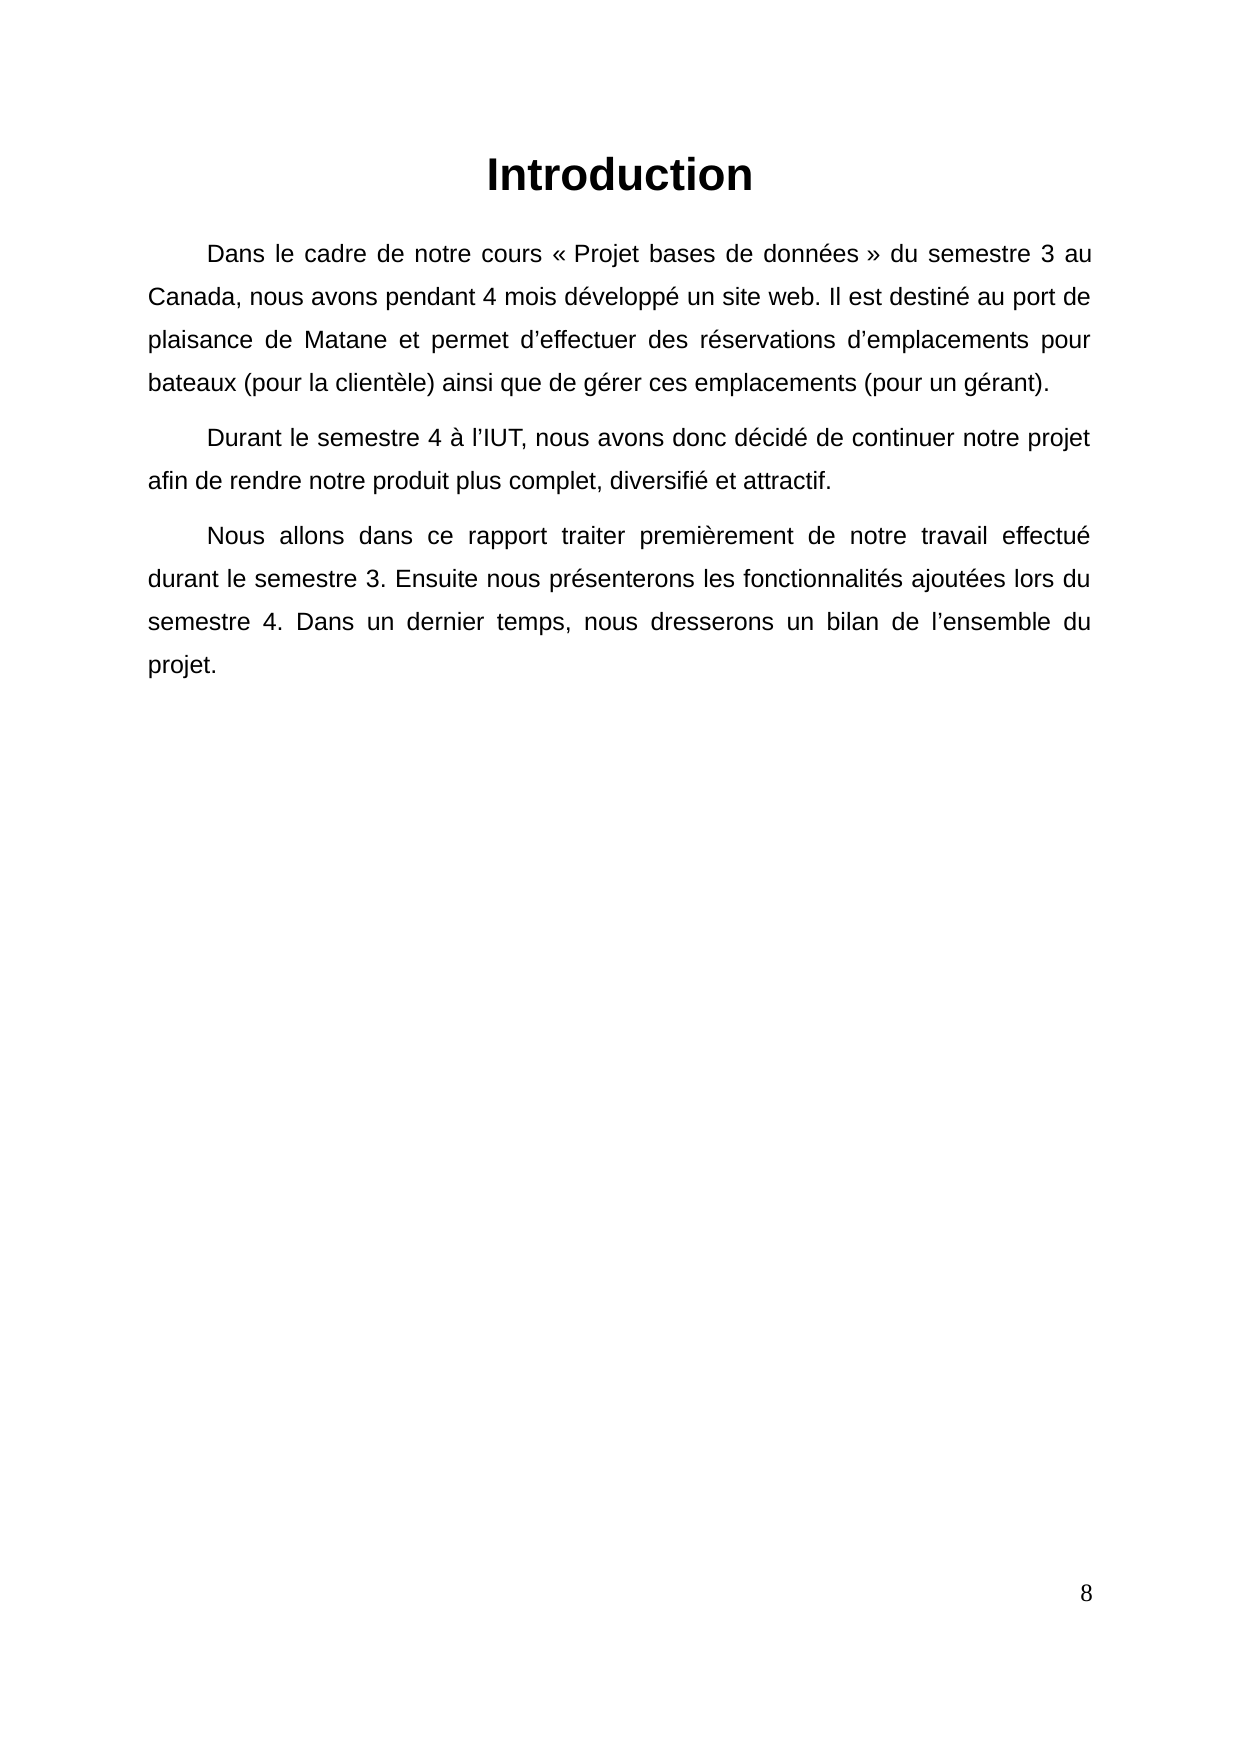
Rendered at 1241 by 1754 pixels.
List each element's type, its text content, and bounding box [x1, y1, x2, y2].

text Durant le semestre 4 à l’IUT, nous avons donc décidé de continuer notre projet afin de rendre notre produit plus complet, diversifié et attractif. [148, 423, 1093, 495]
text Nous allons dans ce rapport traiter premièrement de notre travail effectué durant le semestre 3. Ensuite nous présenterons les fonctionnalités ajoutées lors du semestre 4. Dans un dernier temps, nous dresserons un bilan de l’ensemble du projet. [148, 521, 1093, 679]
text Dans le cadre de notre cours « Projet bases de données » du semestre 3 au Canada, nous avons pendant 4 mois développé un site web. Il est destiné au port de plaisance de Matane et permet d’effectuer des réservations d’emplacements pour bateaux (pour la clientèle) ainsi que de gérer ces emplacements (pour un gérant). [148, 238, 1093, 397]
subtitle Introduction [148, 148, 1093, 200]
